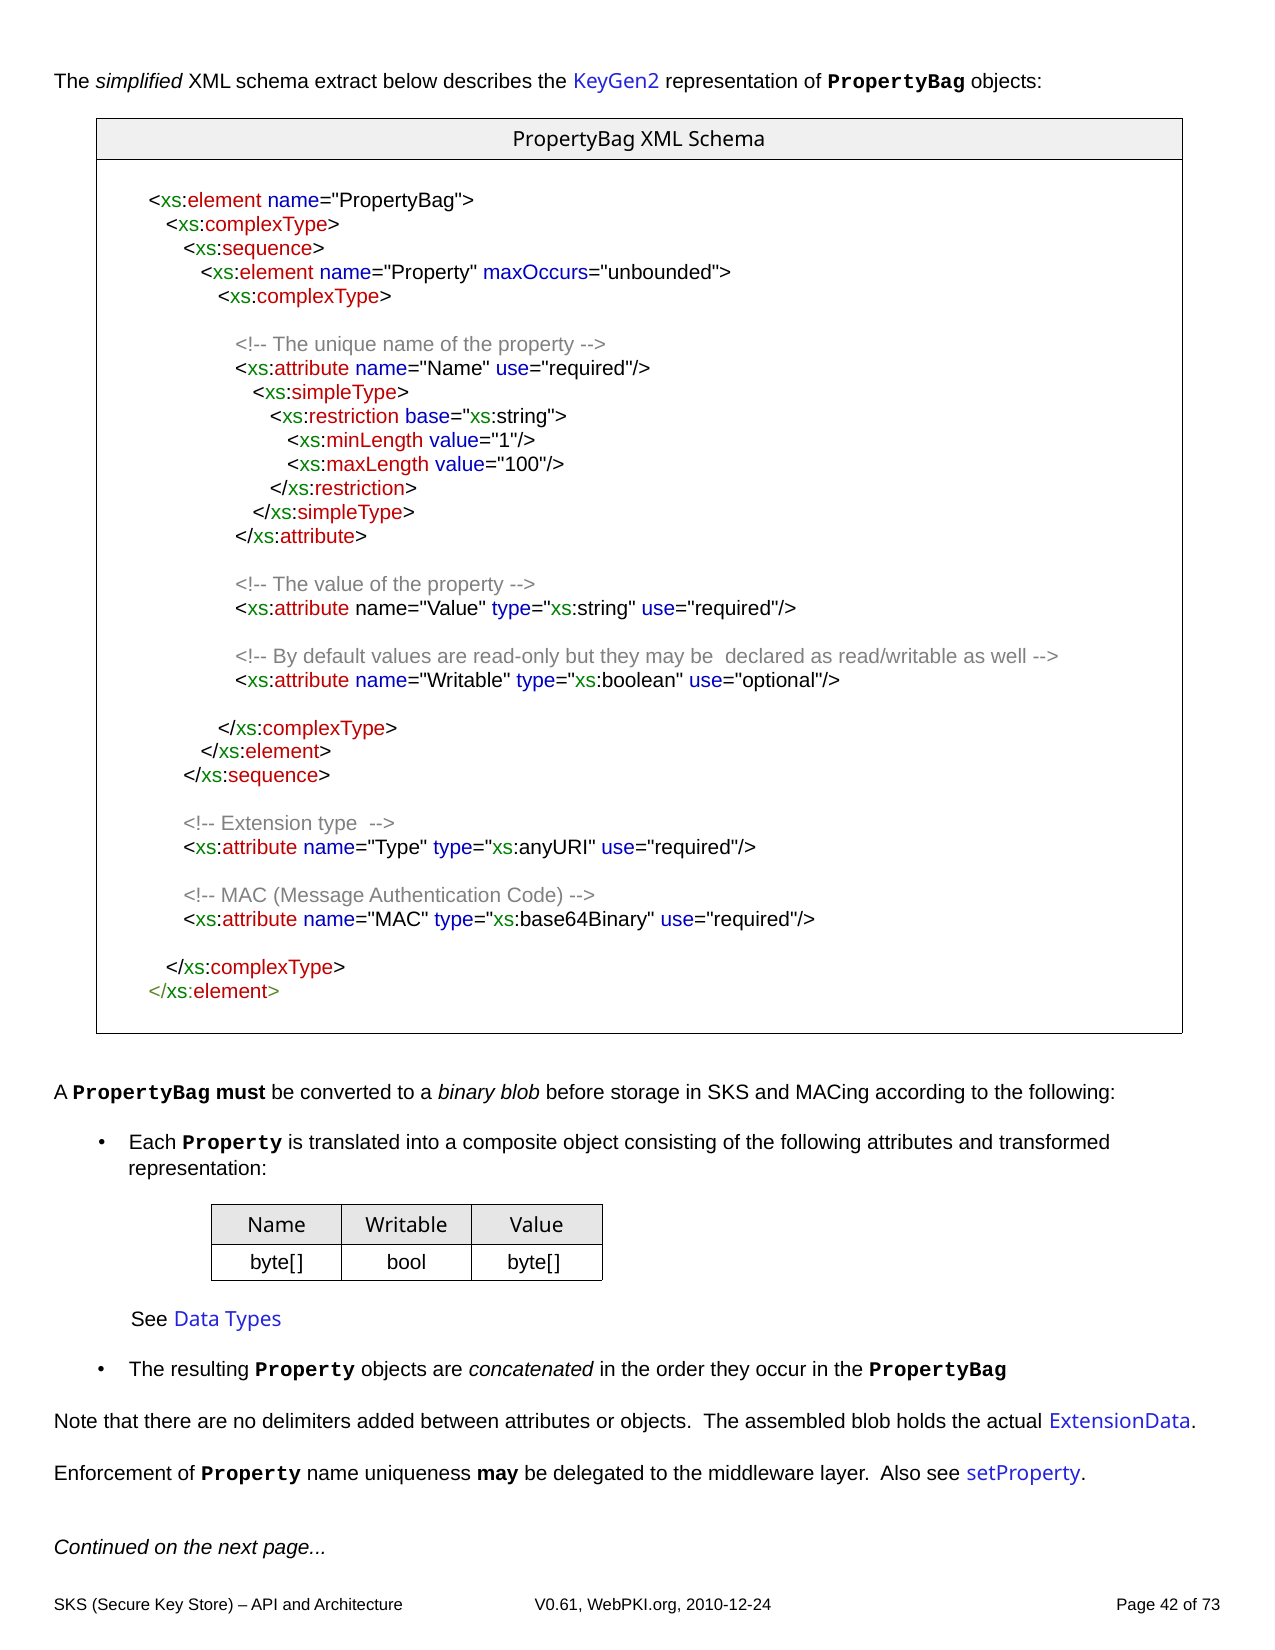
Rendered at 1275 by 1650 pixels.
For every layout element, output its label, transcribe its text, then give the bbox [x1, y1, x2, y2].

table_header Value [472, 1205, 602, 1244]
list The resulting Property objects are concatenated in the order they occur in the PropertyBag [97, 1356, 1221, 1382]
text Continued on the next page... [54, 1534, 1221, 1558]
table_cell <xs:element name="PropertyBag"> <xs:complexType> <xs:sequence> <xs:element name="Property" maxOccurs="unbounded"> <xs:complexType> <!-- The unique name of the property --> <xs:attribute name="Name" use="required"/> <xs:simpleType> <xs:restriction base="xs:string"> <xs:minLength value="1"/> <xs:maxLength value="100"/> </xs:restriction> </xs:simpleType> </xs:attribute> <!-- The value of the property --> <xs:attribute name="Value" type="xs:string" use="required"/> <!-- By default values are read-only but they may be declared as read/writable as well --> <xs:attribute name="Writable" type="xs:boolean" use="optional"/> </xs:complexType> </xs:element> </xs:sequence> <!-- Extension type --> <xs:attribute name="Type" type="xs:anyURI" use="required"/> <!-- MAC (Message Authentication Code) --> <xs:attribute name="MAC" type="xs:base64Binary" use="required"/> </xs:complexType> </xs:element> [97, 160, 1182, 1032]
table_cell byte⁮[ ] [212, 1245, 341, 1280]
table_header Writable [342, 1205, 471, 1244]
table_cell byte⁮[ ] [472, 1245, 602, 1280]
table_header PropertyBag XML Schema [97, 119, 1182, 159]
text Note that there are no delimiters added between attributes or objects. The assembled blob holds the actual ExtensionData. [54, 1406, 1221, 1434]
text Enforcement of Property name uniqueness may be delegated to the middleware layer. Also see setProperty. [54, 1458, 1221, 1487]
list Each Property is translated into a composite object consisting of the following attributes and transformed representation: [98, 1130, 1221, 1180]
list See Data Types [101, 1280, 1221, 1356]
text The simplified XML schema extract below describes the KeyGen2 representation of PropertyBag objects: [54, 66, 1221, 94]
text A PropertyBag must be converted to a binary blob before storage in SKS and MACing according to the following: [54, 1080, 1221, 1130]
table_header Name [212, 1205, 341, 1244]
table_cell bool [342, 1245, 471, 1280]
